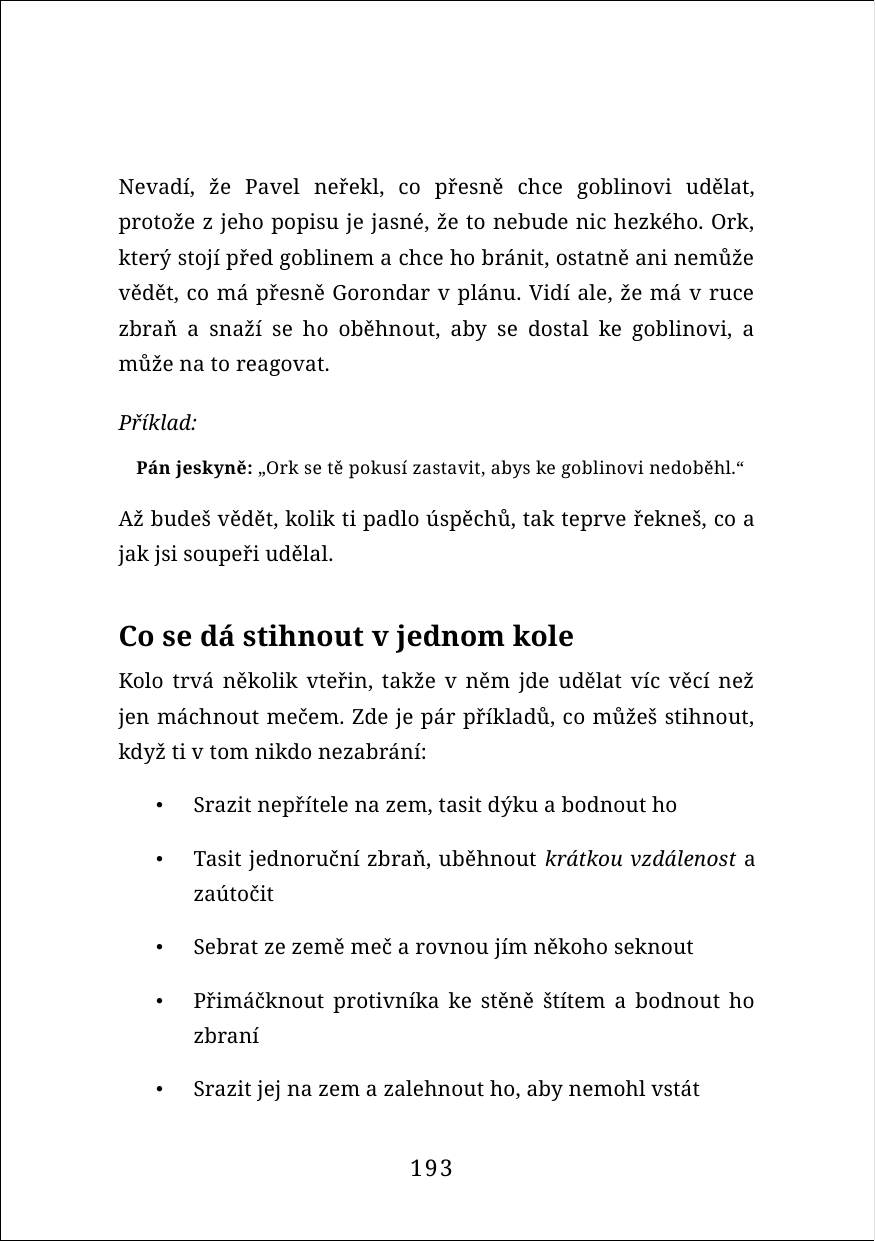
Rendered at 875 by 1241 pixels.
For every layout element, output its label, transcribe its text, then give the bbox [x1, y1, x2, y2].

subtitle Co se dá stihnout v jednom kole [118, 616, 756, 654]
list Přimáčknout protivníka ke stěně štítem a bodnout ho zbraní [156, 986, 756, 1050]
list Srazit nepřítele na zem, tasit dýku a bodnout ho [156, 791, 756, 819]
text Příklad: [118, 408, 756, 437]
text Až budeš vědět, kolik ti padlo úspěchů, tak teprve řekneš, co a jak jsi soupeři udělal. [118, 504, 756, 568]
text Nevadí, že Pavel neřekl, co přesně chce goblinovi udělat, protože z jeho popisu je jasné, že to nebude nic hezkého. Ork, který stojí před goblinem a chce ho bránit, ostatně ani nemůže vědět, co má přesně Gorondar v plánu. Vidí ale, že má v ruce zbraň a snaží se ho oběhnout, aby se dostal ke goblinovi, a může na to reagovat. [118, 172, 756, 378]
text Pán jeskyně: „Ork se tě pokusí zastavit, abys ke goblinovi nedoběhl.“ [136, 456, 756, 480]
list Srazit jej na zem a zalehnout ho, aby nemohl vstát [156, 1074, 756, 1103]
list Sebrat ze země meč a rovnou jím někoho seknout [156, 932, 756, 961]
list Tasit jednoruční zbraň, uběhnout krátkou vzdálenost a zaútočit [156, 844, 756, 908]
text Kolo trvá několik vteřin, takže v něm jde udělat víc věcí než jen máchnout mečem. Zde je pár příkladů, co můžeš stihnout, když ti v tom nikdo nezabrání: [118, 666, 756, 766]
